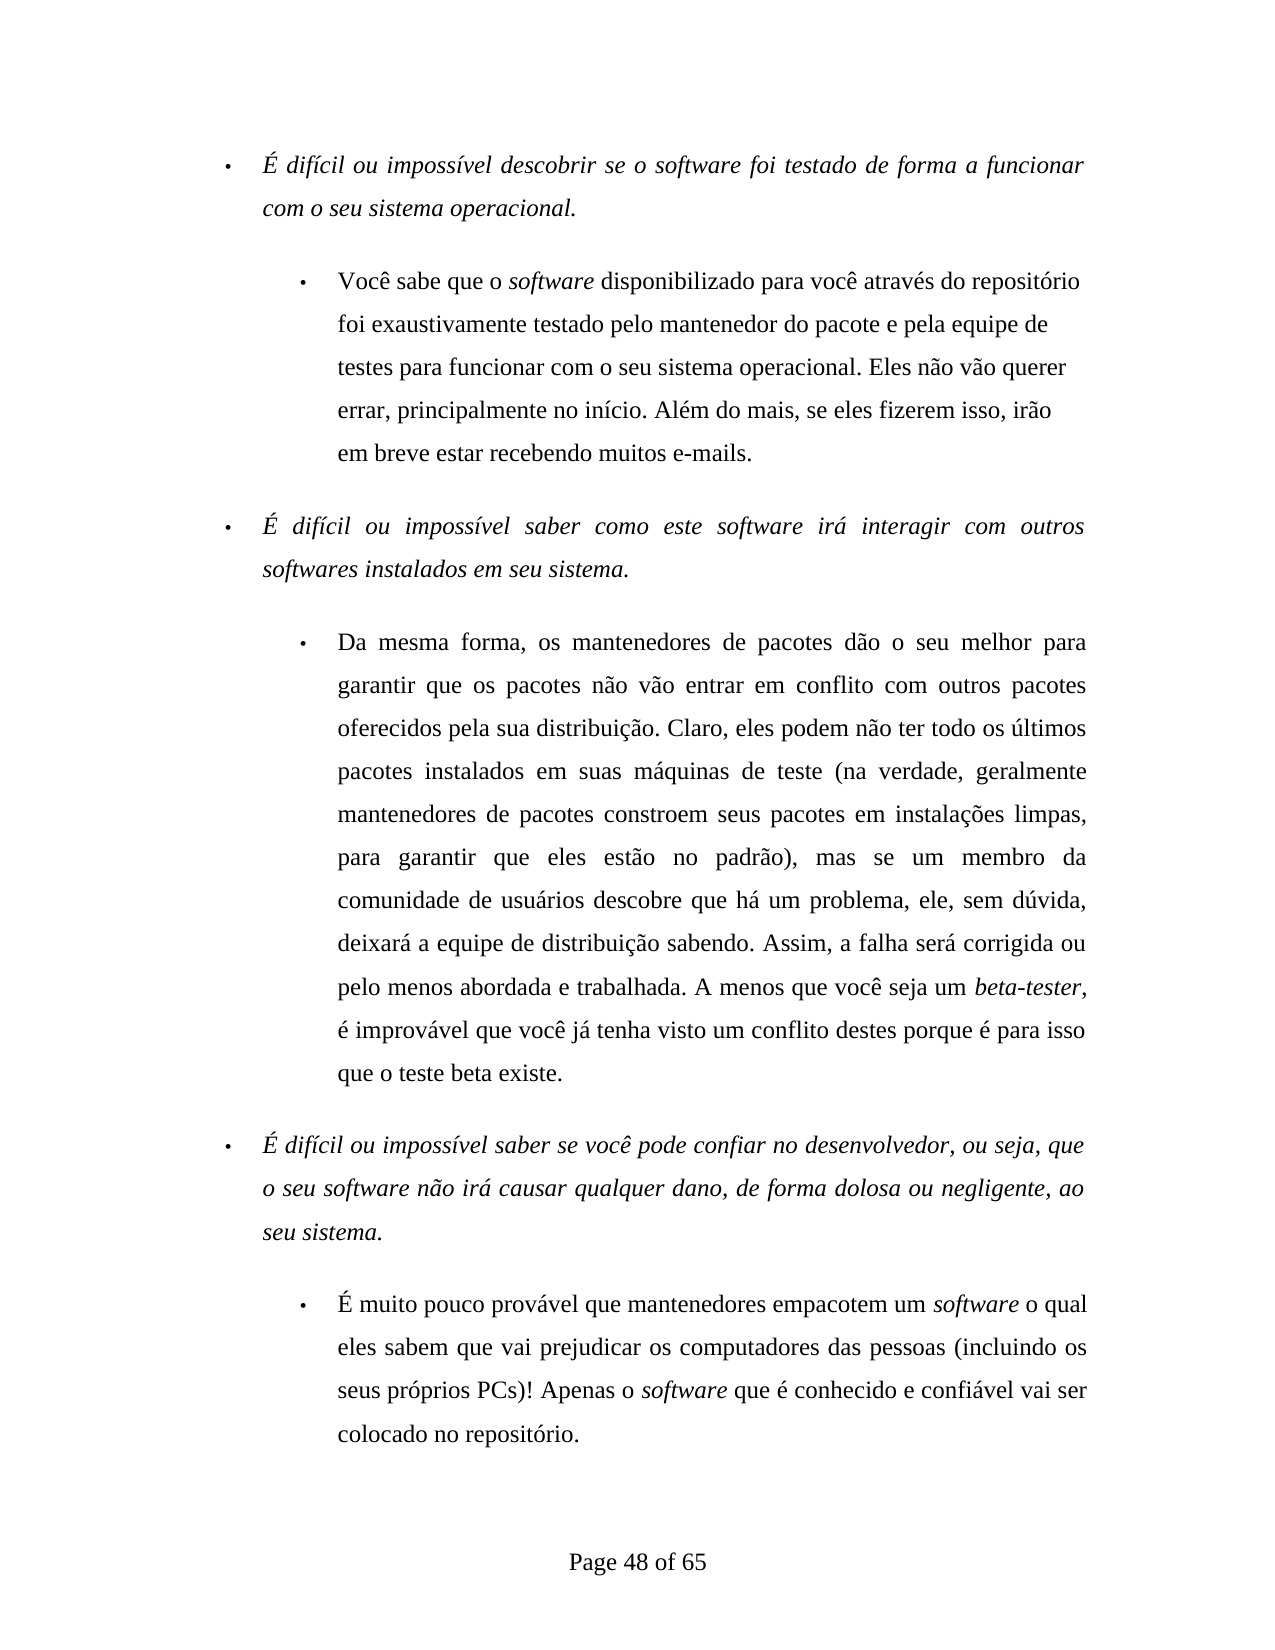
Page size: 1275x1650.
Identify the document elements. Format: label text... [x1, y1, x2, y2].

list É muito pouco provável que mantenedores empacotem um software o qual eles sabem que vai prejudicar os computadores das pessoas (incluindo os seus próprios PCs)! Apenas o software que é conhecido e confiável vai ser colocado no repositório. [300, 1289, 1087, 1447]
list Da mesma forma, os mantenedores de pacotes dão o seu melhor para garantir que os pacotes não vão entrar em conflito com outros pacotes oferecidos pela sua distribuição. Claro, eles podem não ter todo os últimos pacotes instalados em suas máquinas de teste (na verdade, geralmente mantenedores de pacotes constroem seus pacotes em instalações limpas, para garantir que eles estão no padrão), mas se um membro da comunidade de usuários descobre que há um problema, ele, sem dúvida, deixará a equipe de distribuição sabendo. Assim, a falha será corrigida ou pelo menos abordada e trabalhada. A menos que você seja um beta-tester, é improvável que você já tenha visto um conflito destes porque é para isso que o teste beta existe. [300, 627, 1087, 1087]
list É difícil ou impossível saber se você pode confiar no desenvolvedor, ou seja, que o seu software não irá causar qualquer dano, de forma dolosa ou negligente, ao seu sistema. [225, 1130, 1087, 1245]
list É difícil ou impossível descobrir se o software foi testado de forma a funcionar com o seu sistema operacional. [225, 150, 1087, 222]
list Você sabe que o software disponibilizado para você através do repositório foi exaustivamente testado pelo mantenedor do pacote e pela equipe de testes para funcionar com o seu sistema operacional. Eles não vão querer errar, principalmente no início. Além do mais, se eles fizerem isso, irão em breve estar recebendo muitos e-mails. [300, 266, 1087, 467]
list É difícil ou impossível saber como este software irá interagir com outros softwares instalados em seu sistema. [225, 511, 1087, 583]
